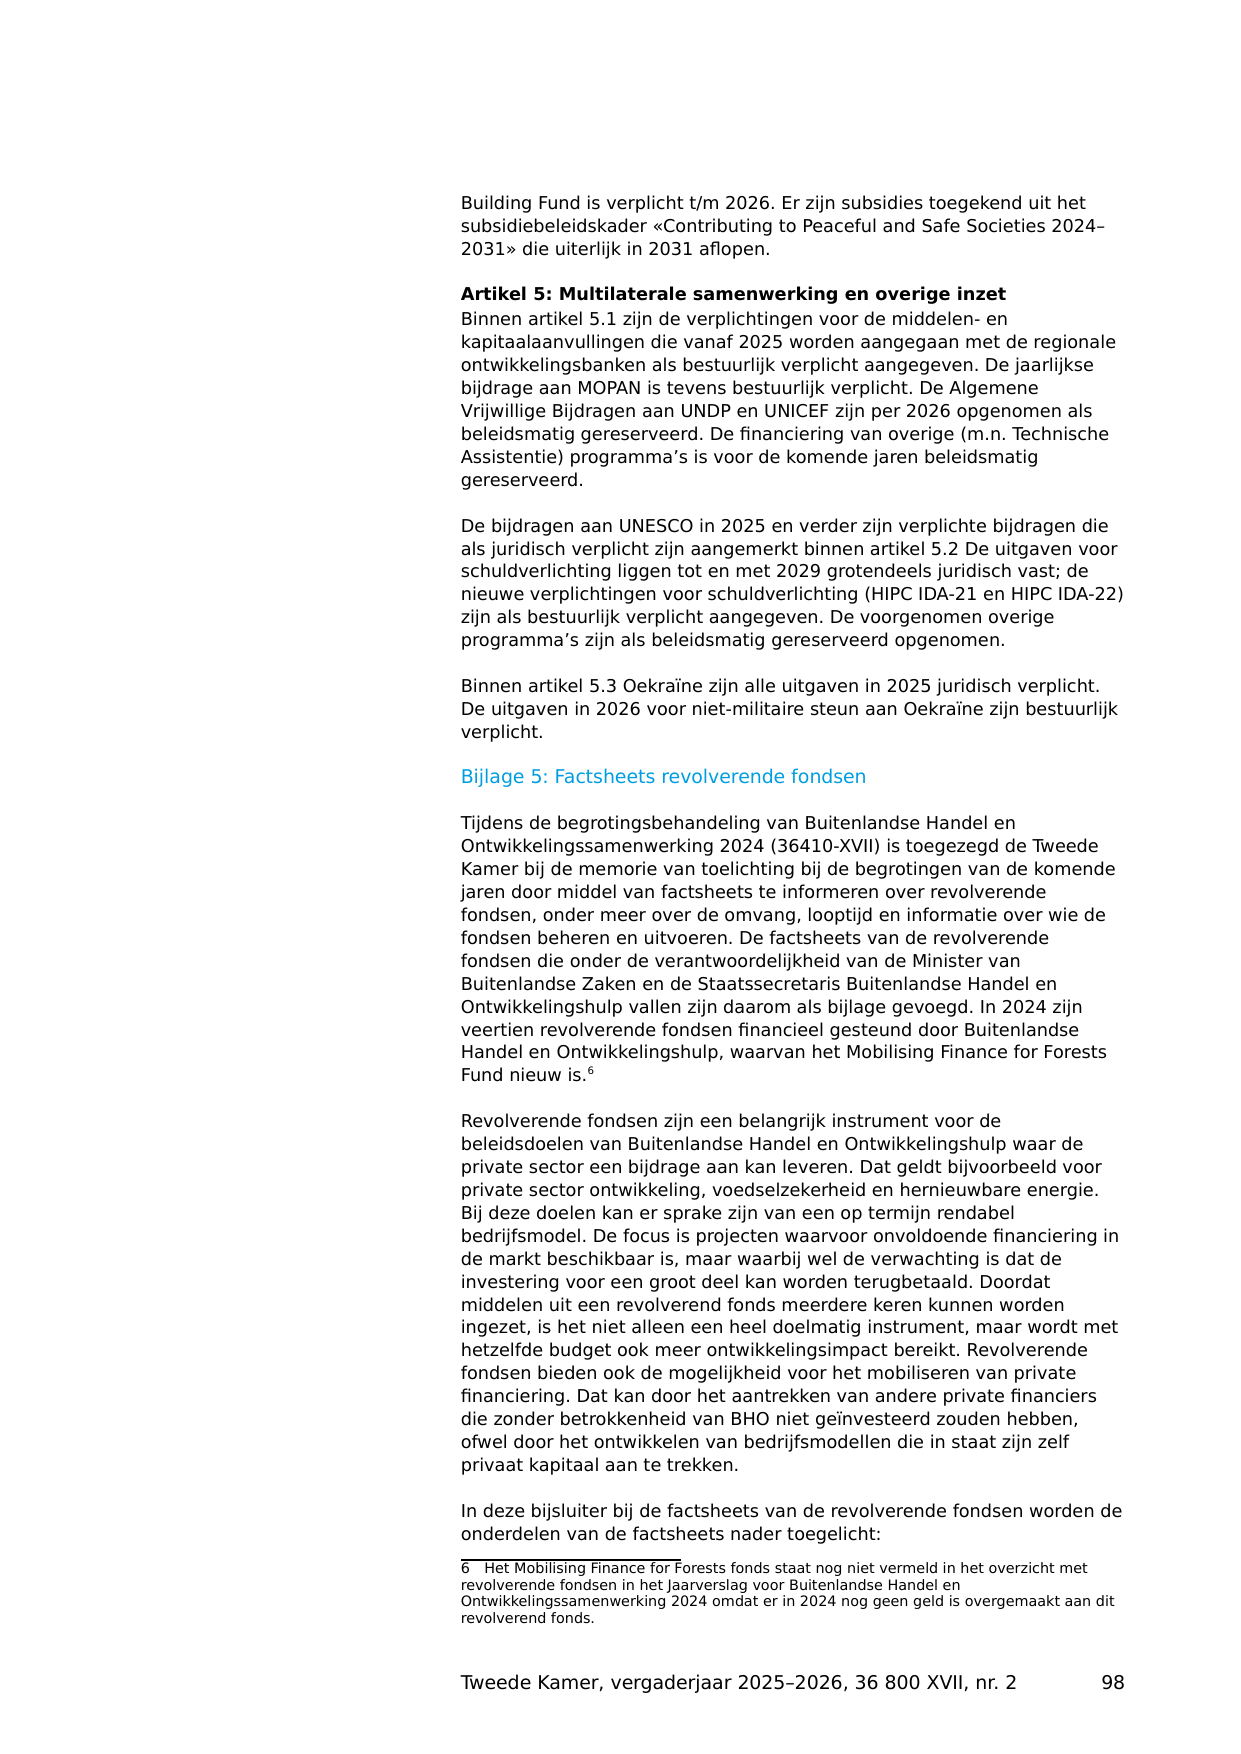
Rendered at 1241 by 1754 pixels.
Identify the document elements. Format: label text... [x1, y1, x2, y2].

text Binnen artikel 5.3 Oekraïne zijn alle uitgaven in 2025 juridisch verplicht. De uitgaven in 2026 voor niet-militaire steun aan Oekraïne zijn bestuurlijk verplicht. [461, 674, 1125, 743]
text Building Fund is verplicht t/m 2026. Er zijn subsidies toegekend uit het subsidiebeleidskader «Contributing to Peaceful and Safe Societies 2024–2031» die uiterlijk in 2031 aflopen. [461, 191, 1125, 259]
text Revolverende fondsen zijn een belangrijk instrument voor de beleidsdoelen van Buitenlandse Handel en Ontwikkelingshulp waar de private sector een bijdrage aan kan leveren. Dat geldt bijvoorbeeld voor private sector ontwikkeling, voedselzekerheid en hernieuwbare energie. Bij deze doelen kan er sprake zijn van een op termijn rendabel bedrijfsmodel. De focus is projecten waarvoor onvoldoende financiering in de markt beschikbaar is, maar waarbij wel de verwachting is dat de investering voor een groot deel kan worden terugbetaald. Doordat middelen uit een revolverend fonds meerdere keren kunnen worden ingezet, is het niet alleen een heel doelmatig instrument, maar wordt met hetzelfde budget ook meer ontwikkelingsimpact bereikt. Revolverende fondsen bieden ook de mogelijkheid voor het mobiliseren van private financiering. Dat kan door het aantrekken van andere private financiers die zonder betrokkenheid van BHO niet geïnvesteerd zouden hebben, ofwel door het ontwikkelen van bedrijfsmodellen die in staat zijn zelf privaat kapitaal aan te trekken. [461, 1109, 1125, 1476]
text In deze bijsluiter bij de factsheets van de revolverende fondsen worden de onderdelen van de factsheets nader toegelicht: [461, 1499, 1125, 1545]
text __Het Mobilising Finance for Forests fonds staat nog niet vermeld in het overzicht met revolverende fondsen in het Jaarverslag voor Buitenlandse Handel en Ontwikkelingssamenwerking 2024 omdat er in 2024 nog geen geld is overgemaakt aan dit revolverend fonds. [461, 1560, 1125, 1627]
text De bijdragen aan UNESCO in 2025 en verder zijn verplichte bijdragen die als juridisch verplicht zijn aangemerkt binnen artikel 5.2 De uitgaven voor schuldverlichting liggen tot en met 2029 grotendeels juridisch vast; de nieuwe verplichtingen voor schuldverlichting (HIPC IDA-21 en HIPC IDA-22) zijn als bestuurlijk verplicht aangegeven. De voorgenomen overige programma’s zijn als beleidsmatig gereserveerd opgenomen. [461, 514, 1125, 651]
text Artikel 5: Multilaterale samenwerking en overige inzet [461, 282, 1125, 305]
text Tijdens de begrotingsbehandeling van Buitenlandse Handel en Ontwikkelingssamenwerking 2024 (36410-XVII) is toegezegd de Tweede Kamer bij de memorie van toelichting bij de begrotingen van de komende jaren door middel van factsheets te informeren over revolverende fondsen, onder meer over de omvang, looptijd en informatie over wie de fondsen beheren en uitvoeren. De factsheets van de revolverende fondsen die onder de verantwoordelijkheid van de Minister van Buitenlandse Zaken en de Staatssecretaris Buitenlandse Handel en Ontwikkelingshulp vallen zijn daarom als bijlage gevoegd. In 2024 zijn veertien revolverende fondsen financieel gesteund door Buitenlandse Handel en Ontwikkelingshulp, waarvan het Mobilising Finance for Forests Fund nieuw is. [461, 811, 1125, 1086]
text Binnen artikel 5.1 zijn de verplichtingen voor de middelen- en kapitaalaanvullingen die vanaf 2025 worden aangegaan met de regionale ontwikkelingsbanken als bestuurlijk verplicht aangegeven. De jaarlijkse bijdrage aan MOPAN is tevens bestuurlijk verplicht. De Algemene Vrijwillige Bijdragen aan UNDP en UNICEF zijn per 2026 opgenomen als beleidsmatig gereserveerd. De financiering van overige (m.n. Technische Assistentie) programma’s is voor de komende jaren beleidsmatig gereserveerd. [461, 307, 1125, 491]
title Bijlage 5: Factsheets revolverende fondsen [461, 766, 1125, 788]
